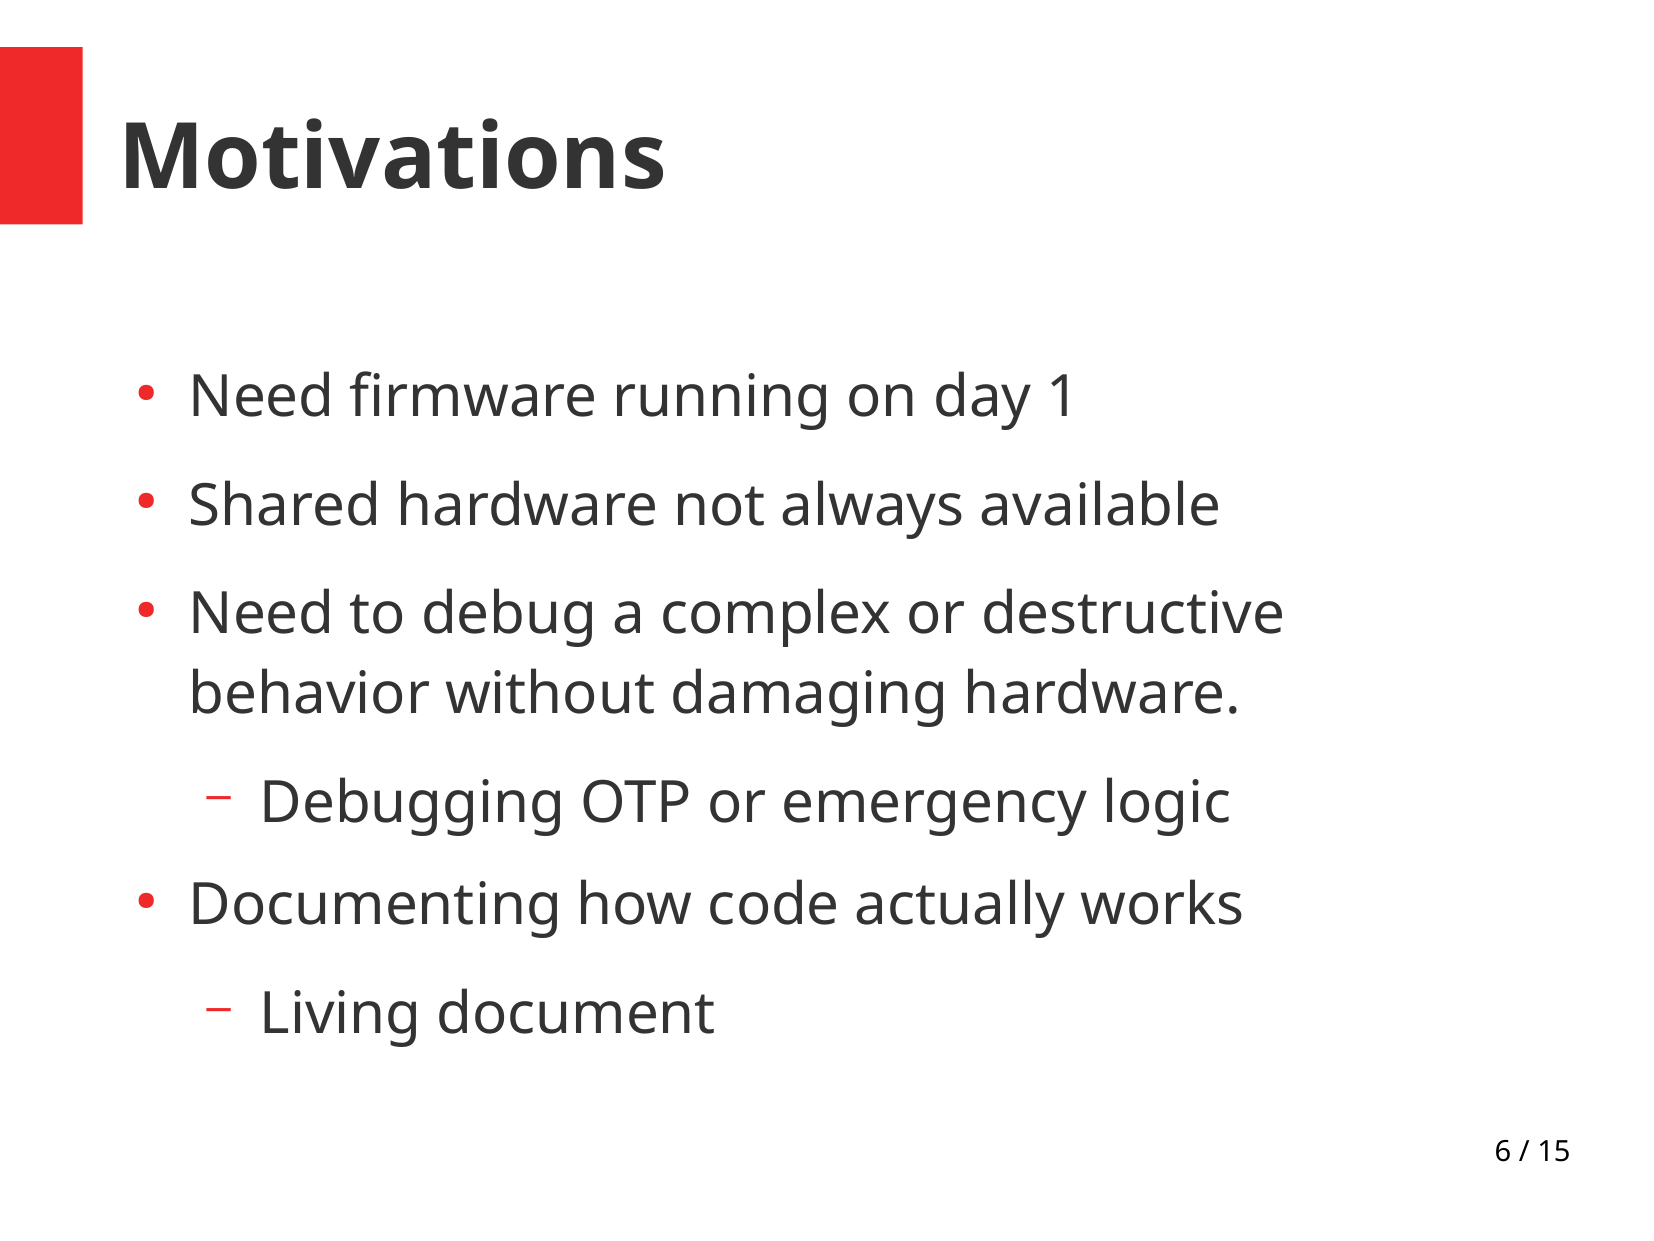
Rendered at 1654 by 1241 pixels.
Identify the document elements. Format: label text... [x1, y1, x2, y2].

list Need firmware running on day 1 Shared hardware not always available Need to debug a complex or destructive behavior without damaging hardware. Debugging OTP or emergency logic Documenting how code actually works Living document [118, 354, 1536, 1074]
title Motivations [118, 49, 1571, 257]
